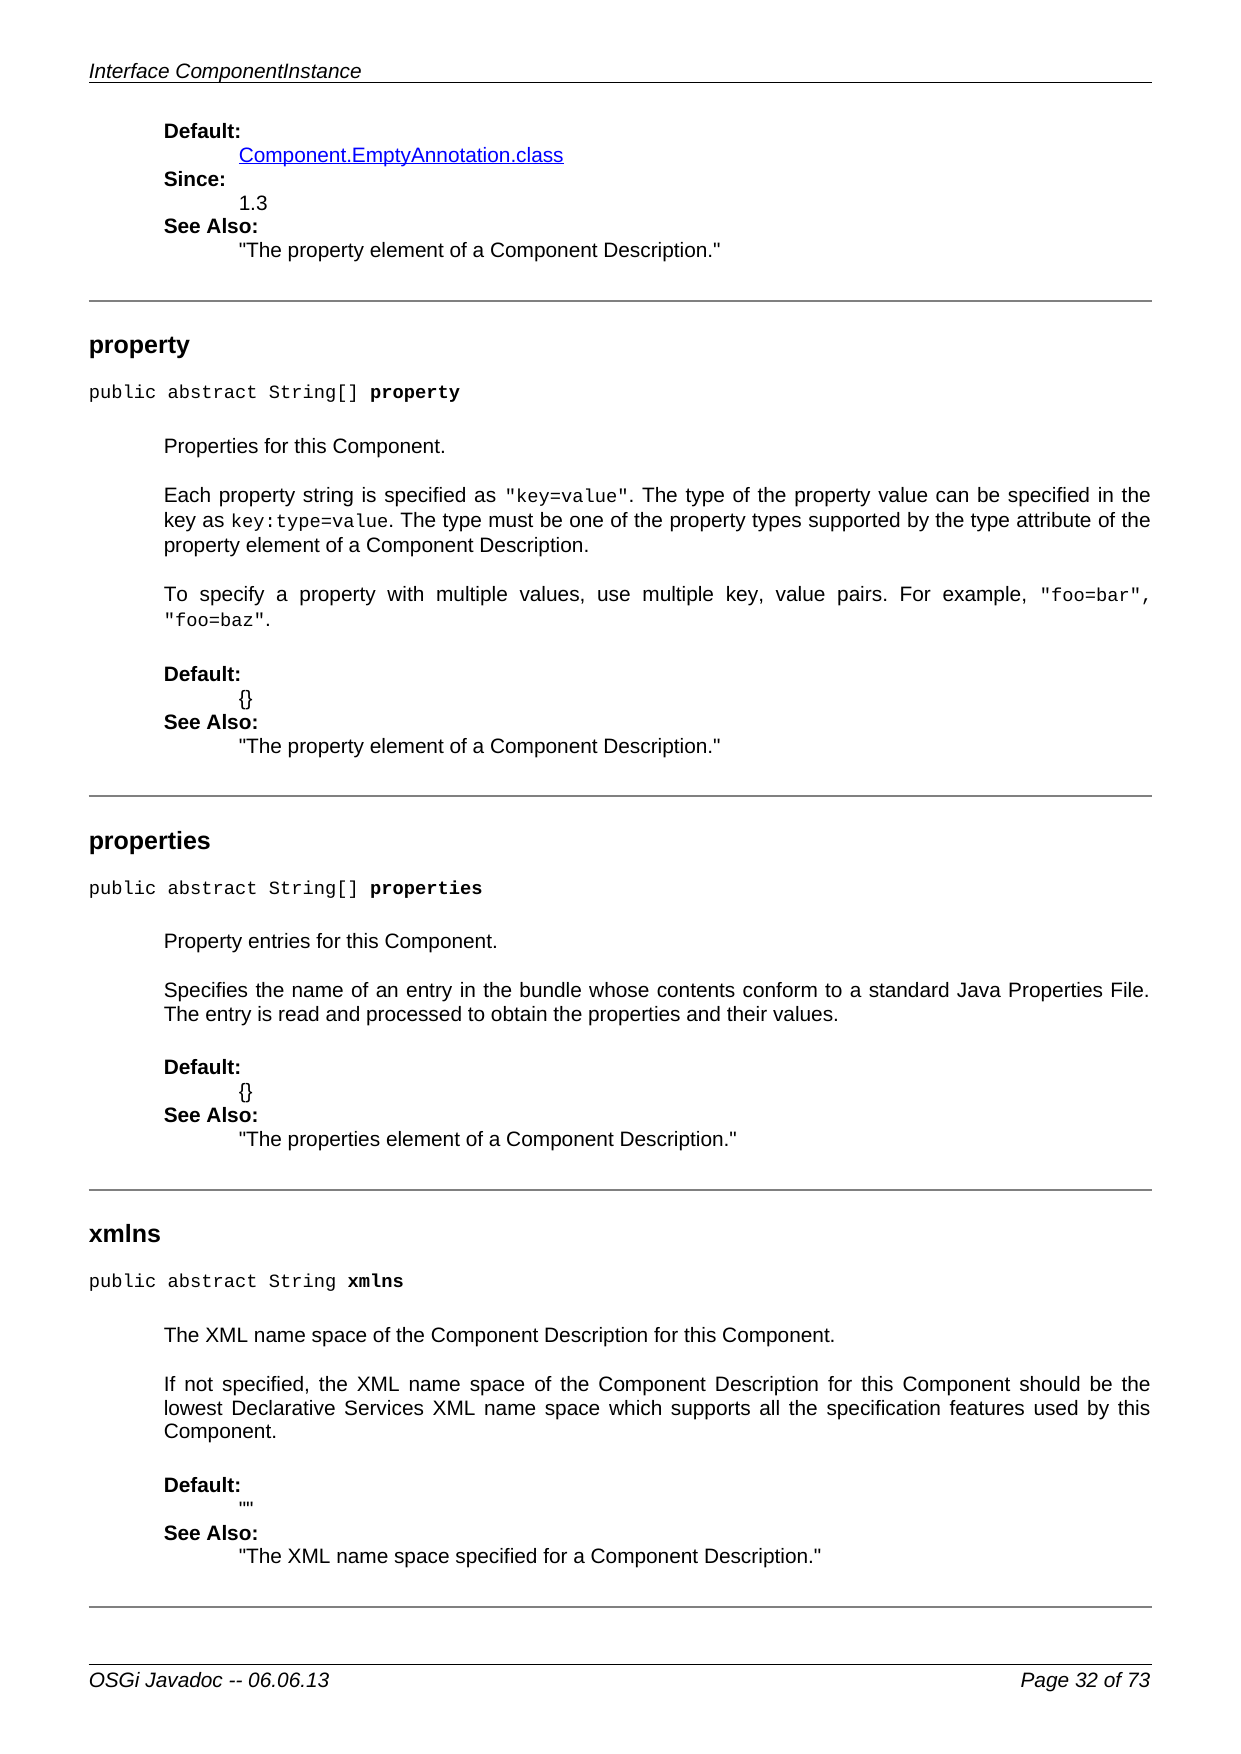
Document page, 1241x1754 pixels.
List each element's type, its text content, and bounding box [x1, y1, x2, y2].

text "" [238, 1496, 1152, 1520]
text See Also: [163, 1520, 1152, 1544]
text Each property string is specified as "key=value". The type of the property value can be specified in the key as key:type=value. The type must be one of the property types supported by the type attribute of the property element of a Component Description. [163, 483, 1152, 557]
text See Also: [163, 1103, 1152, 1127]
text See Also: [163, 709, 1152, 733]
text Default: [163, 662, 1152, 686]
text {} [238, 686, 1152, 709]
text Since: [163, 166, 1152, 190]
text Default: [163, 118, 1152, 142]
text If not specified, the XML name space of the Component Description for this Component should be the lowest Declarative Services XML name space which supports all the specification features used by this Component. [163, 1371, 1152, 1443]
subtitle properties [88, 826, 1152, 854]
text See Also: [163, 214, 1152, 238]
text "The property element of a Component Description." [238, 238, 1152, 262]
text "The property element of a Component Description." [238, 733, 1152, 757]
text Default: [163, 1055, 1152, 1079]
subtitle xmlns [88, 1219, 1152, 1248]
text Property entries for this Component. [163, 929, 1152, 953]
text Properties for this Component. [163, 434, 1152, 458]
text "The properties element of a Component Description." [238, 1127, 1152, 1151]
text public abstract String[] property [88, 383, 1152, 404]
text public abstract String xmlns [88, 1272, 1152, 1293]
text {} [238, 1079, 1152, 1103]
subtitle property [88, 330, 1152, 359]
text public abstract String[] properties [88, 879, 1152, 900]
text Specifies the name of an entry in the bundle whose contents conform to a standard Java Properties File. The entry is read and processed to obtain the properties and their values. [163, 978, 1152, 1026]
text Default: [163, 1472, 1152, 1496]
text The XML name space of the Component Description for this Component. [163, 1322, 1152, 1346]
text Component.EmptyAnnotation.class [238, 142, 1152, 166]
text "The XML name space specified for a Component Description." [238, 1544, 1152, 1568]
text 1.3 [238, 190, 1152, 214]
text To specify a property with multiple values, use multiple key, value pairs. For example, "foo=bar", "foo=baz". [163, 582, 1152, 632]
